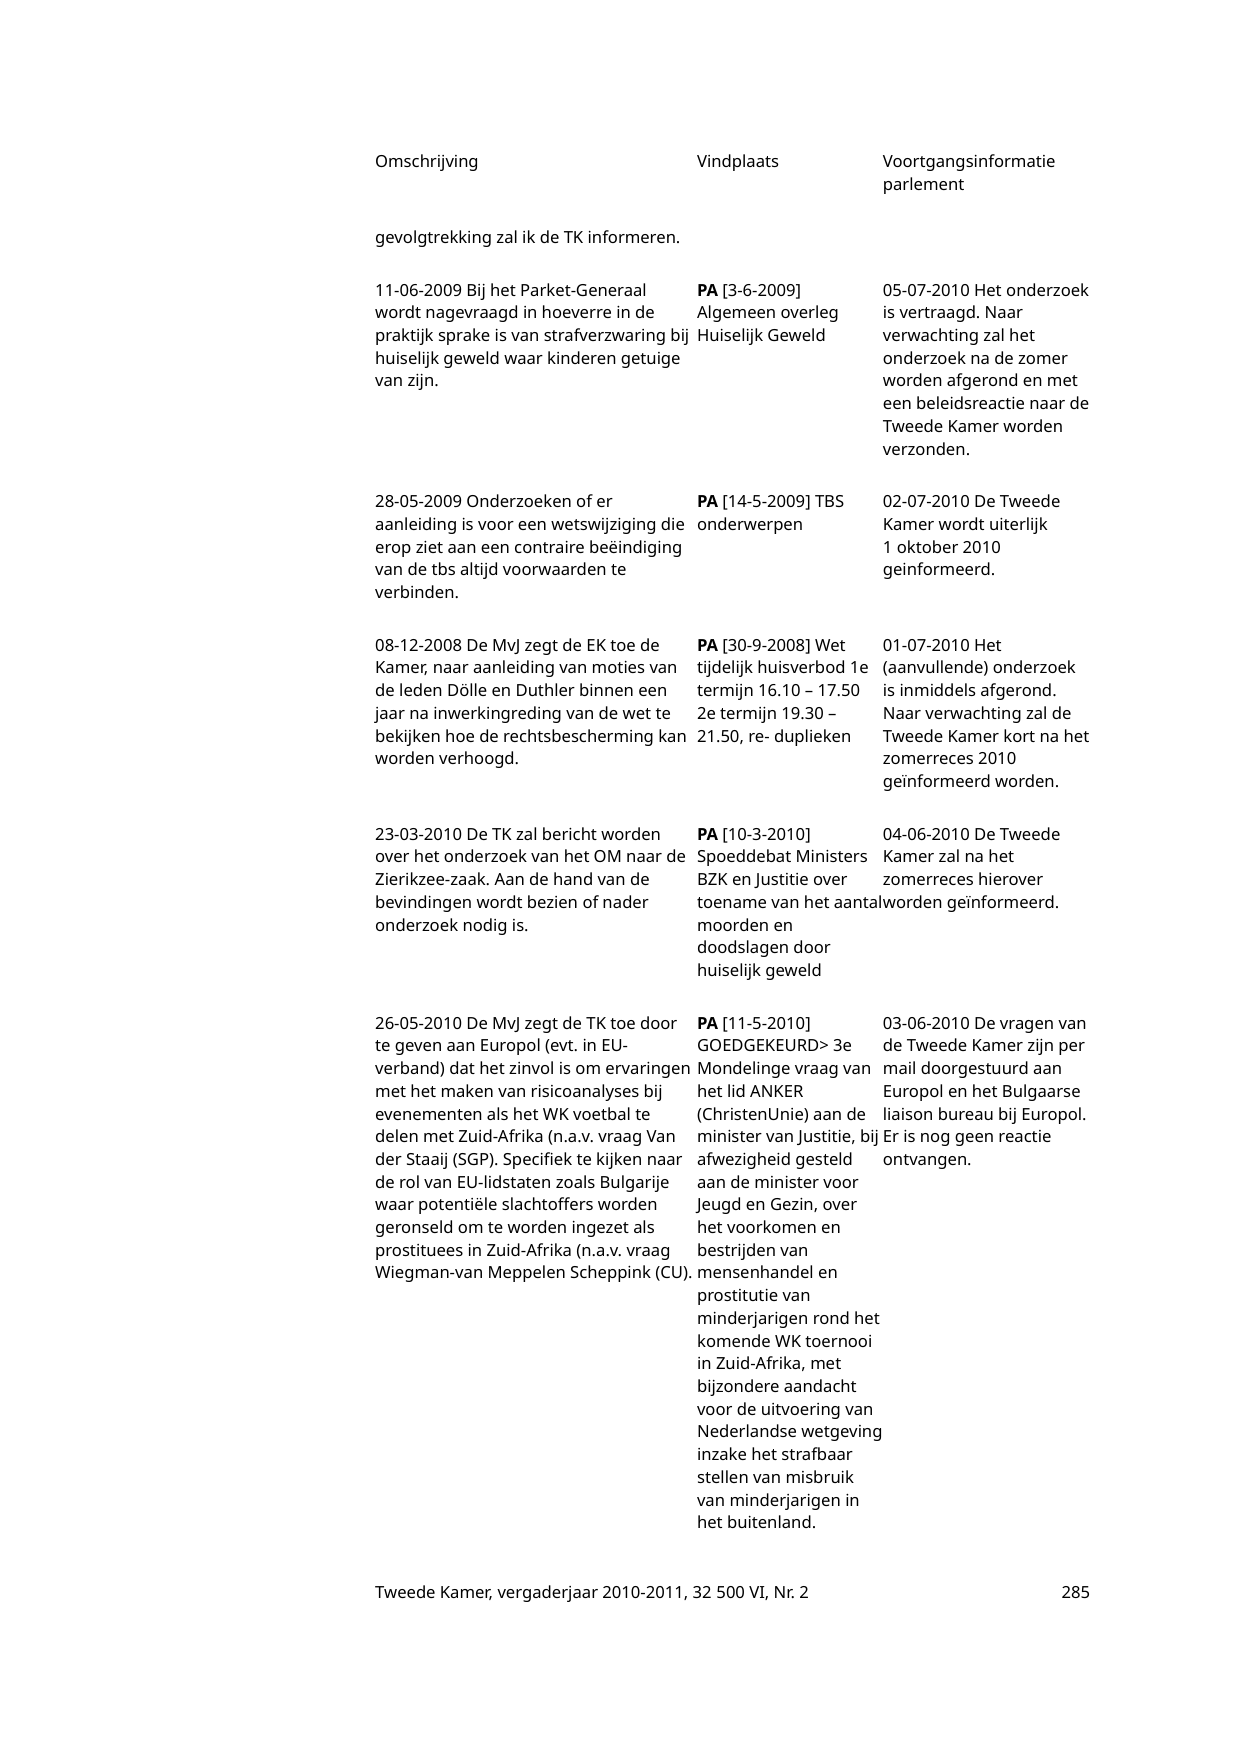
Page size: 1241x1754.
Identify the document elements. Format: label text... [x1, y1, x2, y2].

table_cell [883, 225, 1090, 278]
table_cell PA [30-9-2008] Wet tijdelijk huisverbod 1e termijn 16.10 – 17.50 2e termijn 19.30 – 21.50, re- duplieken [697, 633, 883, 822]
table_header Omschrijving [375, 150, 697, 225]
table_cell 28-05-2009 Onderzoeken of er aanleiding is voor een wetswijziging die erop ziet aan een contraire beëindiging van de tbs altijd voorwaarden te verbinden. [375, 490, 697, 633]
table_header Vindplaats [697, 150, 883, 225]
table_cell PA [10-3-2010] Spoeddebat Ministers BZK en Justitie over toename van het aantal moorden en doodslagen door huiselijk geweld [697, 822, 883, 1011]
table_cell gevolgtrekking zal ik de TK informeren. [375, 225, 697, 278]
table_cell 08-12-2008 De MvJ zegt de EK toe de Kamer, naar aanleiding van moties van de leden Dölle en Duthler binnen een jaar na inwerkingreding van de wet te bekijken hoe de rechtsbescherming kan worden verhoogd. [375, 633, 697, 822]
table_cell PA [3-6-2009] Algemeen overleg Huiselijk Geweld [697, 278, 883, 490]
table_cell 03-06-2010 De vragen van de Tweede Kamer zijn per mail doorgestuurd aan Europol en het Bulgaarse liaison bureau bij Europol. Er is nog geen reactie ontvangen. [883, 1011, 1090, 1563]
table_cell PA [11-5-2010] GOEDGEKEURD> 3e Mondelinge vraag van het lid ANKER (ChristenUnie) aan de minister van Justitie, bij afwezigheid gesteld aan de minister voor Jeugd en Gezin, over het voorkomen en bestrijden van mensenhandel en prostitutie van minderjarigen rond het komende WK toernooi in Zuid-Afrika, met bijzondere aandacht voor de uitvoering van Nederlandse wetgeving inzake het strafbaar stellen van misbruik van minderjarigen in het buitenland. [697, 1011, 883, 1563]
table_cell 23-03-2010 De TK zal bericht worden over het onderzoek van het OM naar de Zierikzee-zaak. Aan de hand van de bevindingen wordt bezien of nader onderzoek nodig is. [375, 822, 697, 1011]
table_cell 05-07-2010 Het onderzoek is vertraagd. Naar verwachting zal het onderzoek na de zomer worden afgerond en met een beleidsreactie naar de Tweede Kamer worden verzonden. [883, 278, 1090, 490]
table_cell 04-06-2010 De Tweede Kamer zal na het zomerreces hierover worden geïnformeerd. [883, 822, 1090, 1011]
table_header Voortgangsinformatie parlement [883, 150, 1090, 225]
table_cell PA [14-5-2009] TBS onderwerpen [697, 490, 883, 633]
table_cell 11-06-2009 Bij het Parket-Generaal wordt nagevraagd in hoeverre in de praktijk sprake is van strafverzwaring bij huiselijk geweld waar kinderen getuige van zijn. [375, 278, 697, 490]
table_cell [697, 225, 883, 278]
table_cell 01-07-2010 Het (aanvullende) onderzoek is inmiddels afgerond. Naar verwachting zal de Tweede Kamer kort na het zomerreces 2010 geïnformeerd worden. [883, 633, 1090, 822]
table_cell 02-07-2010 De Tweede Kamer wordt uiterlijk 1 oktober 2010 geinformeerd. [883, 490, 1090, 633]
table_cell 26-05-2010 De MvJ zegt de TK toe door te geven aan Europol (evt. in EU-verband) dat het zinvol is om ervaringen met het maken van risicoanalyses bij evenementen als het WK voetbal te delen met Zuid-Afrika (n.a.v. vraag Van der Staaij (SGP). Specifiek te kijken naar de rol van EU-lidstaten zoals Bulgarije waar potentiële slachtoffers worden geronseld om te worden ingezet als prostituees in Zuid-Afrika (n.a.v. vraag Wiegman-van Meppelen Scheppink (CU). [375, 1011, 697, 1563]
